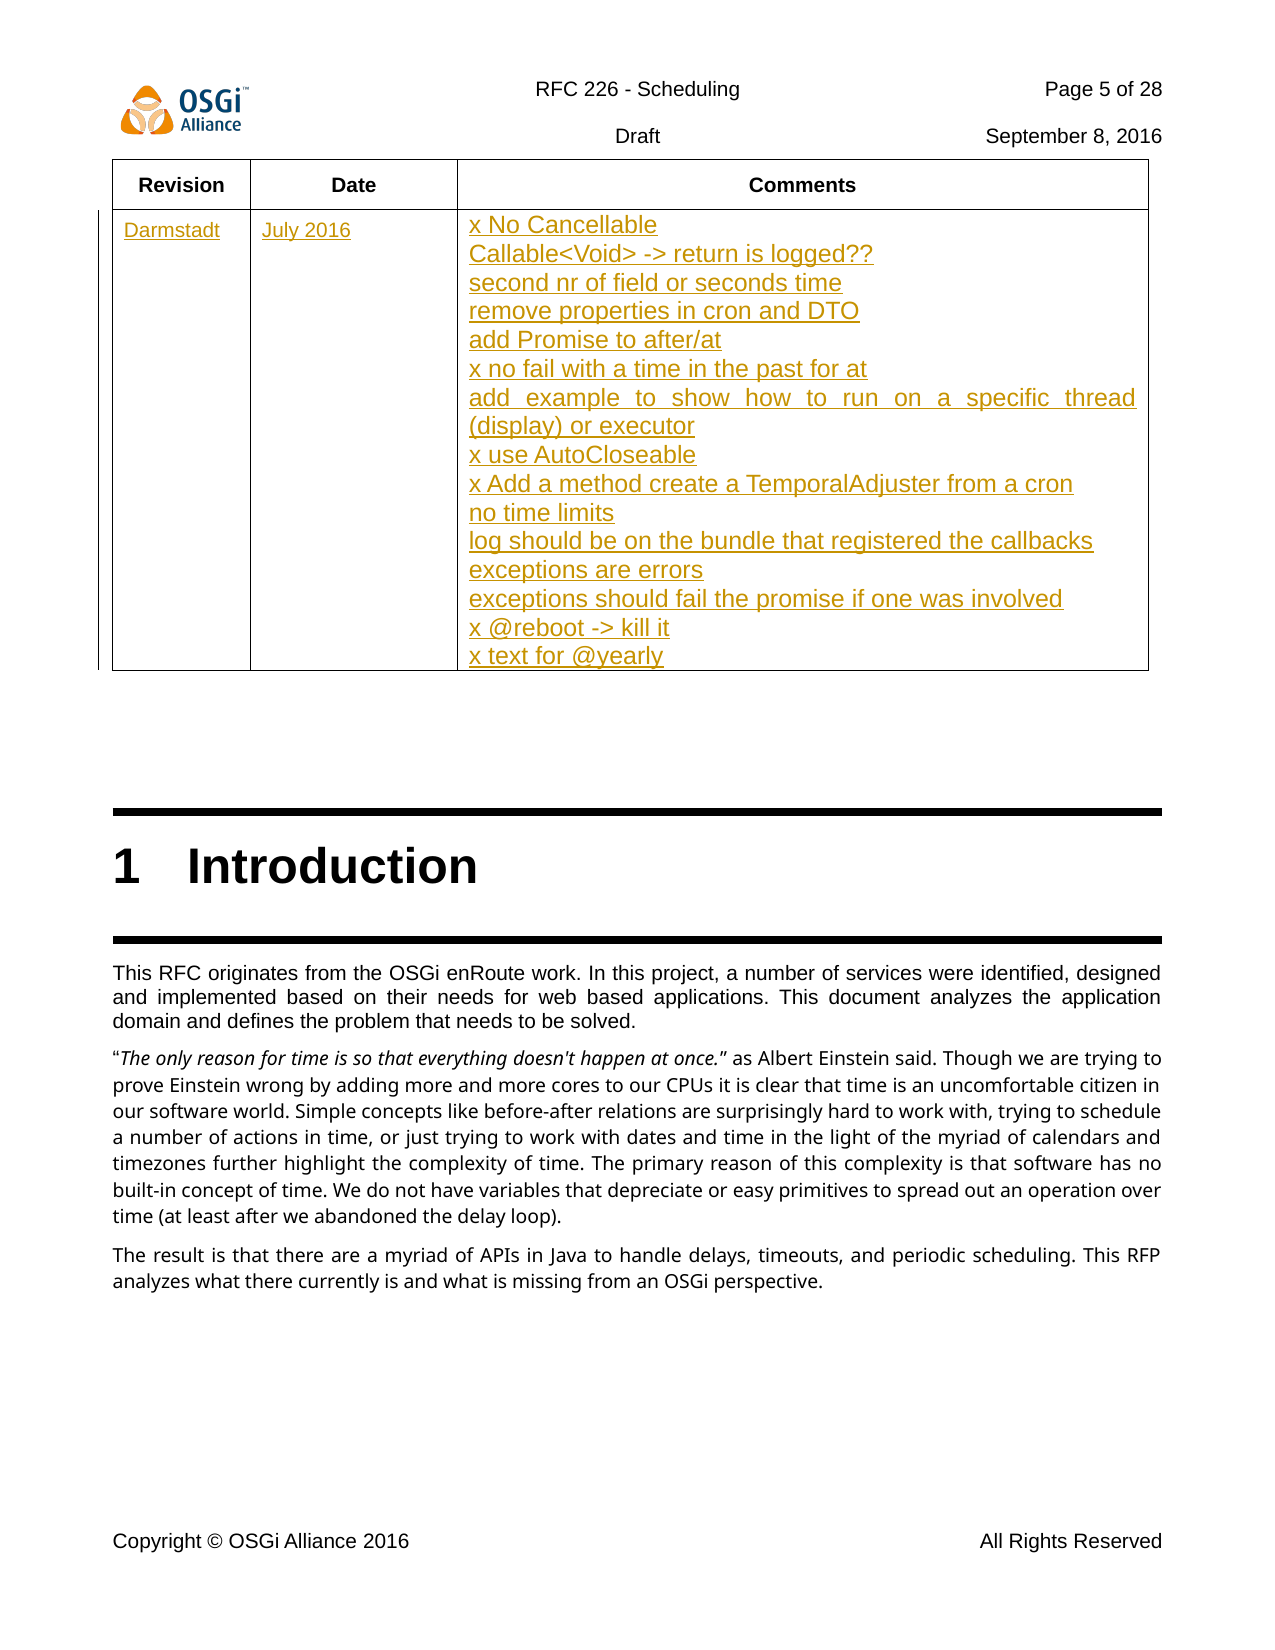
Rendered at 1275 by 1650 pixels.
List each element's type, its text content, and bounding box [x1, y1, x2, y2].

table_cell Darmstadt [113, 210, 250, 670]
table_cell July 2016 [251, 210, 457, 670]
text The result is that there are a myriad of APIs in Java to handle delays, timeouts, and periodic scheduling. This RFP analyzes what there currently is and what is missing from an OSGi perspective. [112, 1241, 1162, 1294]
picture [113, 78, 257, 142]
table_cell x No Cancellable Callable<Void> -> return is logged?? second nr of field or seconds time remove properties in cron and DTO add Promise to after/at x no fail with a time in the past for at add example to show how to run on a specific thread (display) or executor x use AutoCloseable x Add a method create a TemporalAdjuster from a cron no time limits log should be on the bundle that registered the callbacks exceptions are errors exceptions should fail the promise if one was involved x @reboot -> kill it x text for @yearly [458, 210, 1148, 670]
table_header Date [251, 160, 457, 209]
text “The only reason for time is so that everything doesn't happen at once.” as Albert Einstein said. Though we are trying to prove Einstein wrong by adding more and more cores to our CPUs it is clear that time is an uncomfortable citizen in our software world. Simple concepts like before-after relations are surprisingly hard to work with, trying to schedule a number of actions in time, or just trying to work with dates and time in the light of the myriad of calendars and timezones further highlight the complexity of time. The primary reason of this complexity is that software has no built-in concept of time. We do not have variables that depreciate or easy primitives to spread out an operation over time (at least after we abandoned the delay loop). [112, 1045, 1162, 1229]
table_header Comments [458, 160, 1148, 209]
subtitle Introduction [112, 809, 1162, 944]
text This RFC originates from the OSGi enRoute work. In this project, a number of services were identified, designed and implemented based on their needs for web based applications. This document analyzes the application domain and defines the problem that needs to be solved. [112, 961, 1162, 1033]
table_header Revision [113, 160, 250, 209]
